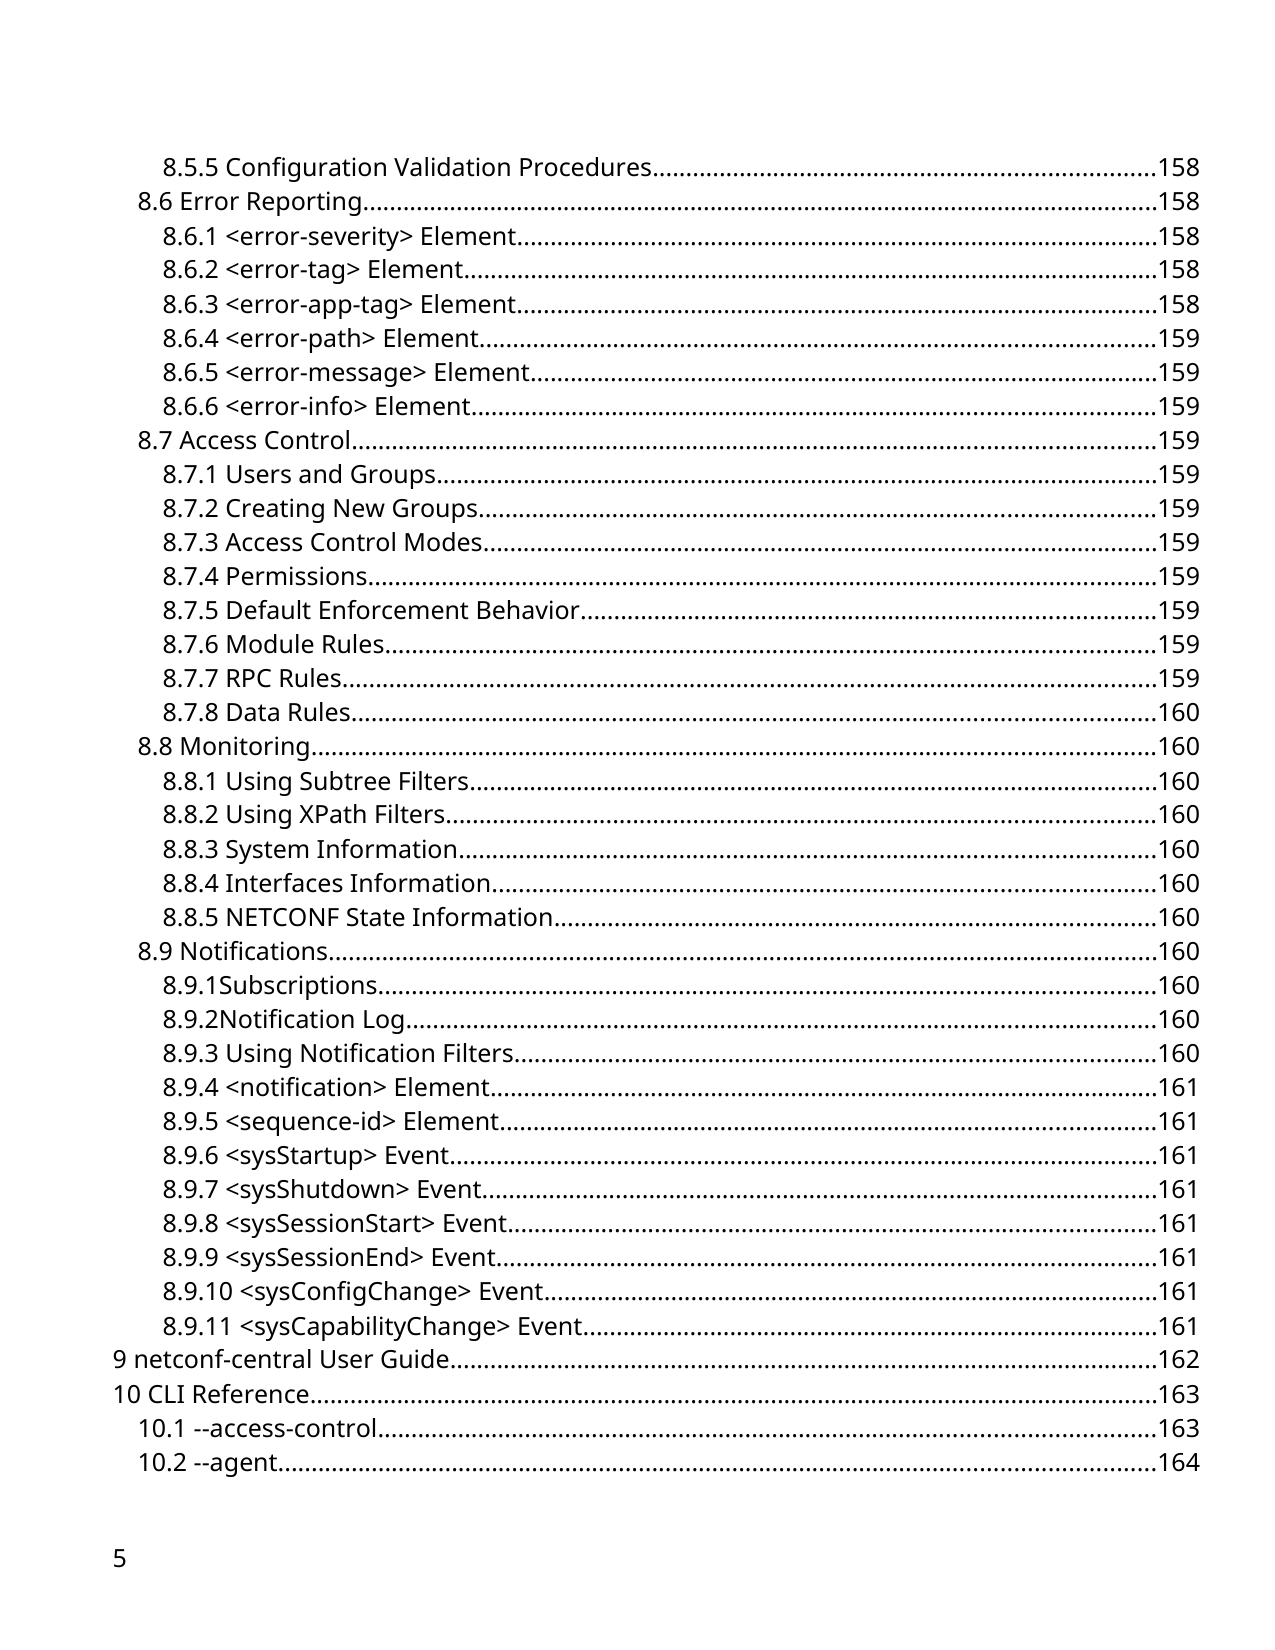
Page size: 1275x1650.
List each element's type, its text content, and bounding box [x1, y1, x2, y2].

text 8.6.4 <error-path> Element 159 [162, 320, 1200, 354]
text 8.7.2 Creating New Groups 159 [162, 491, 1200, 525]
text 8.7.3 Access Control Modes 159 [162, 525, 1200, 559]
text 8.9.1Subscriptions 160 [162, 967, 1200, 1002]
text 8.9 Notifications 160 [137, 933, 1200, 967]
text 10.2 --agent 164 [137, 1444, 1200, 1478]
text 8.9.5 <sequence-id> Element 161 [162, 1104, 1200, 1138]
text 8.7.4 Permissions 159 [162, 559, 1200, 593]
text 10 CLI Reference 163 [112, 1376, 1200, 1410]
text 8.8.1 Using Subtree Filters 160 [162, 763, 1200, 797]
text 8.7.6 Module Rules 159 [162, 627, 1200, 661]
text 8.9.4 <notification> Element 161 [162, 1070, 1200, 1104]
text 8.9.10 <sysConfigChange> Event 161 [162, 1274, 1200, 1308]
text 8.8.4 Interfaces Information 160 [162, 865, 1200, 899]
text 8.9.8 <sysSessionStart> Event 161 [162, 1206, 1200, 1240]
text 8.9.2Notification Log 160 [162, 1002, 1200, 1036]
text 8.9.11 <sysCapabilityChange> Event 161 [162, 1308, 1200, 1342]
text 8.5.5 Configuration Validation Procedures 158 [162, 150, 1200, 184]
text 8.7.7 RPC Rules 159 [162, 661, 1200, 695]
text 8.9.6 <sysStartup> Event 161 [162, 1138, 1200, 1172]
text 8.7.8 Data Rules 160 [162, 695, 1200, 729]
text 8.6.1 <error-severity> Element 158 [162, 218, 1200, 252]
text 8.9.9 <sysSessionEnd> Event 161 [162, 1240, 1200, 1274]
text 8.6.6 <error-info> Element 159 [162, 388, 1200, 422]
text 8.6.5 <error-message> Element 159 [162, 354, 1200, 388]
text 8.9.7 <sysShutdown> Event 161 [162, 1172, 1200, 1206]
text 8.7.5 Default Enforcement Behavior 159 [162, 593, 1200, 627]
text 10.1 --access-control 163 [137, 1410, 1200, 1444]
text 8.7.1 Users and Groups 159 [162, 457, 1200, 491]
text 8.8.3 System Information 160 [162, 831, 1200, 865]
text 8.9.3 Using Notification Filters 160 [162, 1036, 1200, 1070]
text 9 netconf-central User Guide 162 [112, 1342, 1200, 1376]
text 8.6.3 <error-app-tag> Element 158 [162, 286, 1200, 320]
text 8.8 Monitoring 160 [137, 729, 1200, 763]
text 8.7 Access Control 159 [137, 422, 1200, 457]
text 8.8.5 NETCONF State Information 160 [162, 899, 1200, 933]
text 8.6 Error Reporting 158 [137, 184, 1200, 218]
text 8.6.2 <error-tag> Element 158 [162, 252, 1200, 286]
text 8.8.2 Using XPath Filters 160 [162, 797, 1200, 831]
